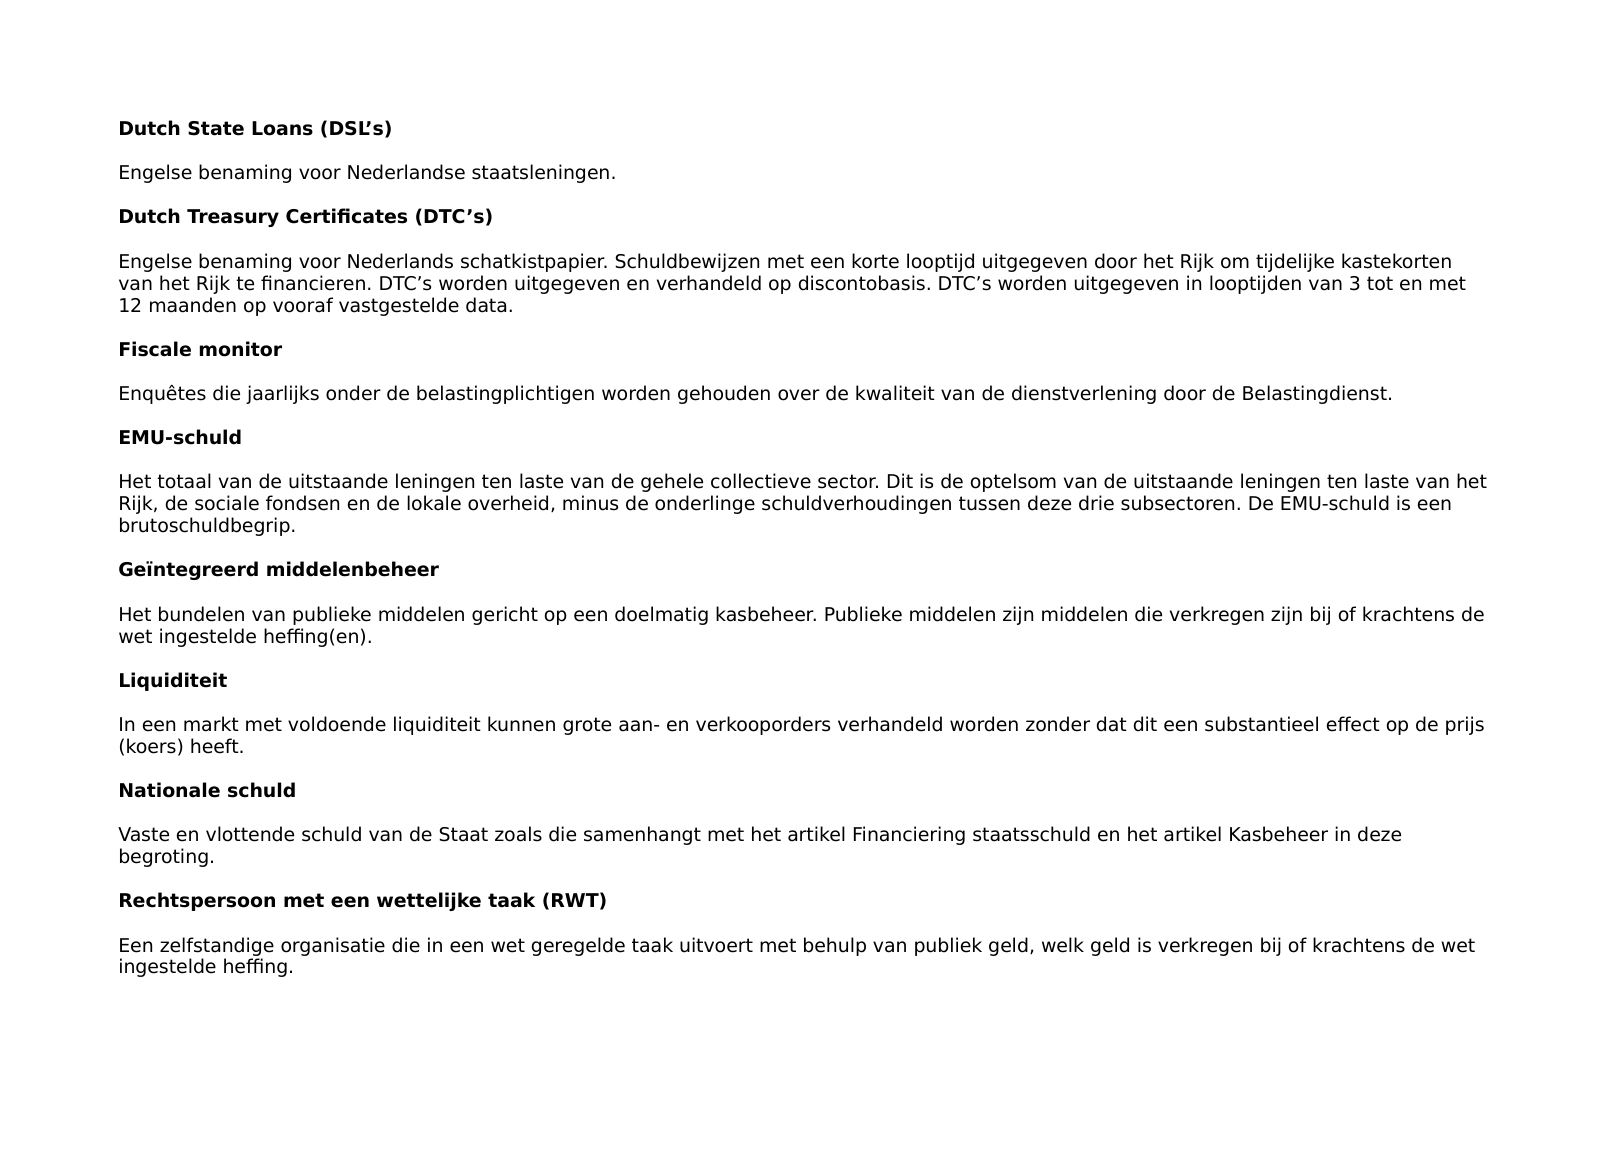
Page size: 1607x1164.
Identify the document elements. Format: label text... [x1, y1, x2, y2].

subtitle Fiscale monitor [118, 339, 1488, 361]
subtitle Dutch Treasury Certificates (DTC’s) [118, 206, 1488, 228]
text Het totaal van de uitstaande leningen ten laste van de gehele collectieve sector. Dit is de optelsom van de uitstaande leningen ten laste van het Rijk, de sociale fondsen en de lokale overheid, minus de onderlinge schuldverhoudingen tussen deze drie subsectoren. De EMU-schuld is een brutoschuldbegrip. [118, 471, 1488, 537]
text In een markt met voldoende liquiditeit kunnen grote aan- en verkooporders verhandeld worden zonder dat dit een substantieel effect op de prijs (koers) heeft. [118, 714, 1488, 758]
subtitle Nationale schuld [118, 780, 1488, 802]
subtitle Geïntegreerd middelenbeheer [118, 559, 1488, 581]
text Engelse benaming voor Nederlandse staatsleningen. [118, 162, 1488, 184]
text Enquêtes die jaarlijks onder de belastingplichtigen worden gehouden over de kwaliteit van de dienstverlening door de Belastingdienst. [118, 383, 1488, 405]
text Een zelfstandige organisatie die in een wet geregelde taak uitvoert met behulp van publiek geld, welk geld is verkregen bij of krachtens de wet ingestelde heffing. [118, 934, 1488, 978]
subtitle Dutch State Loans (DSL’s) [118, 118, 1488, 140]
text Engelse benaming voor Nederlands schatkistpapier. Schuldbewijzen met een korte looptijd uitgegeven door het Rijk om tijdelijke kastekorten van het Rijk te financieren. DTC’s worden uitgegeven en verhandeld op discontobasis. DTC’s worden uitgegeven in looptijden van 3 tot en met 12 maanden op vooraf vastgestelde data. [118, 251, 1488, 317]
text Vaste en vlottende schuld van de Staat zoals die samenhangt met het artikel Financiering staatsschuld en het artikel Kasbeheer in deze begroting. [118, 824, 1488, 868]
subtitle EMU-schuld [118, 427, 1488, 449]
subtitle Liquiditeit [118, 670, 1488, 692]
text Het bundelen van publieke middelen gericht op een doelmatig kasbeheer. Publieke middelen zijn middelen die verkregen zijn bij of krachtens de wet ingestelde heffing(en). [118, 603, 1488, 647]
subtitle Rechtspersoon met een wettelijke taak (RWT) [118, 890, 1488, 912]
